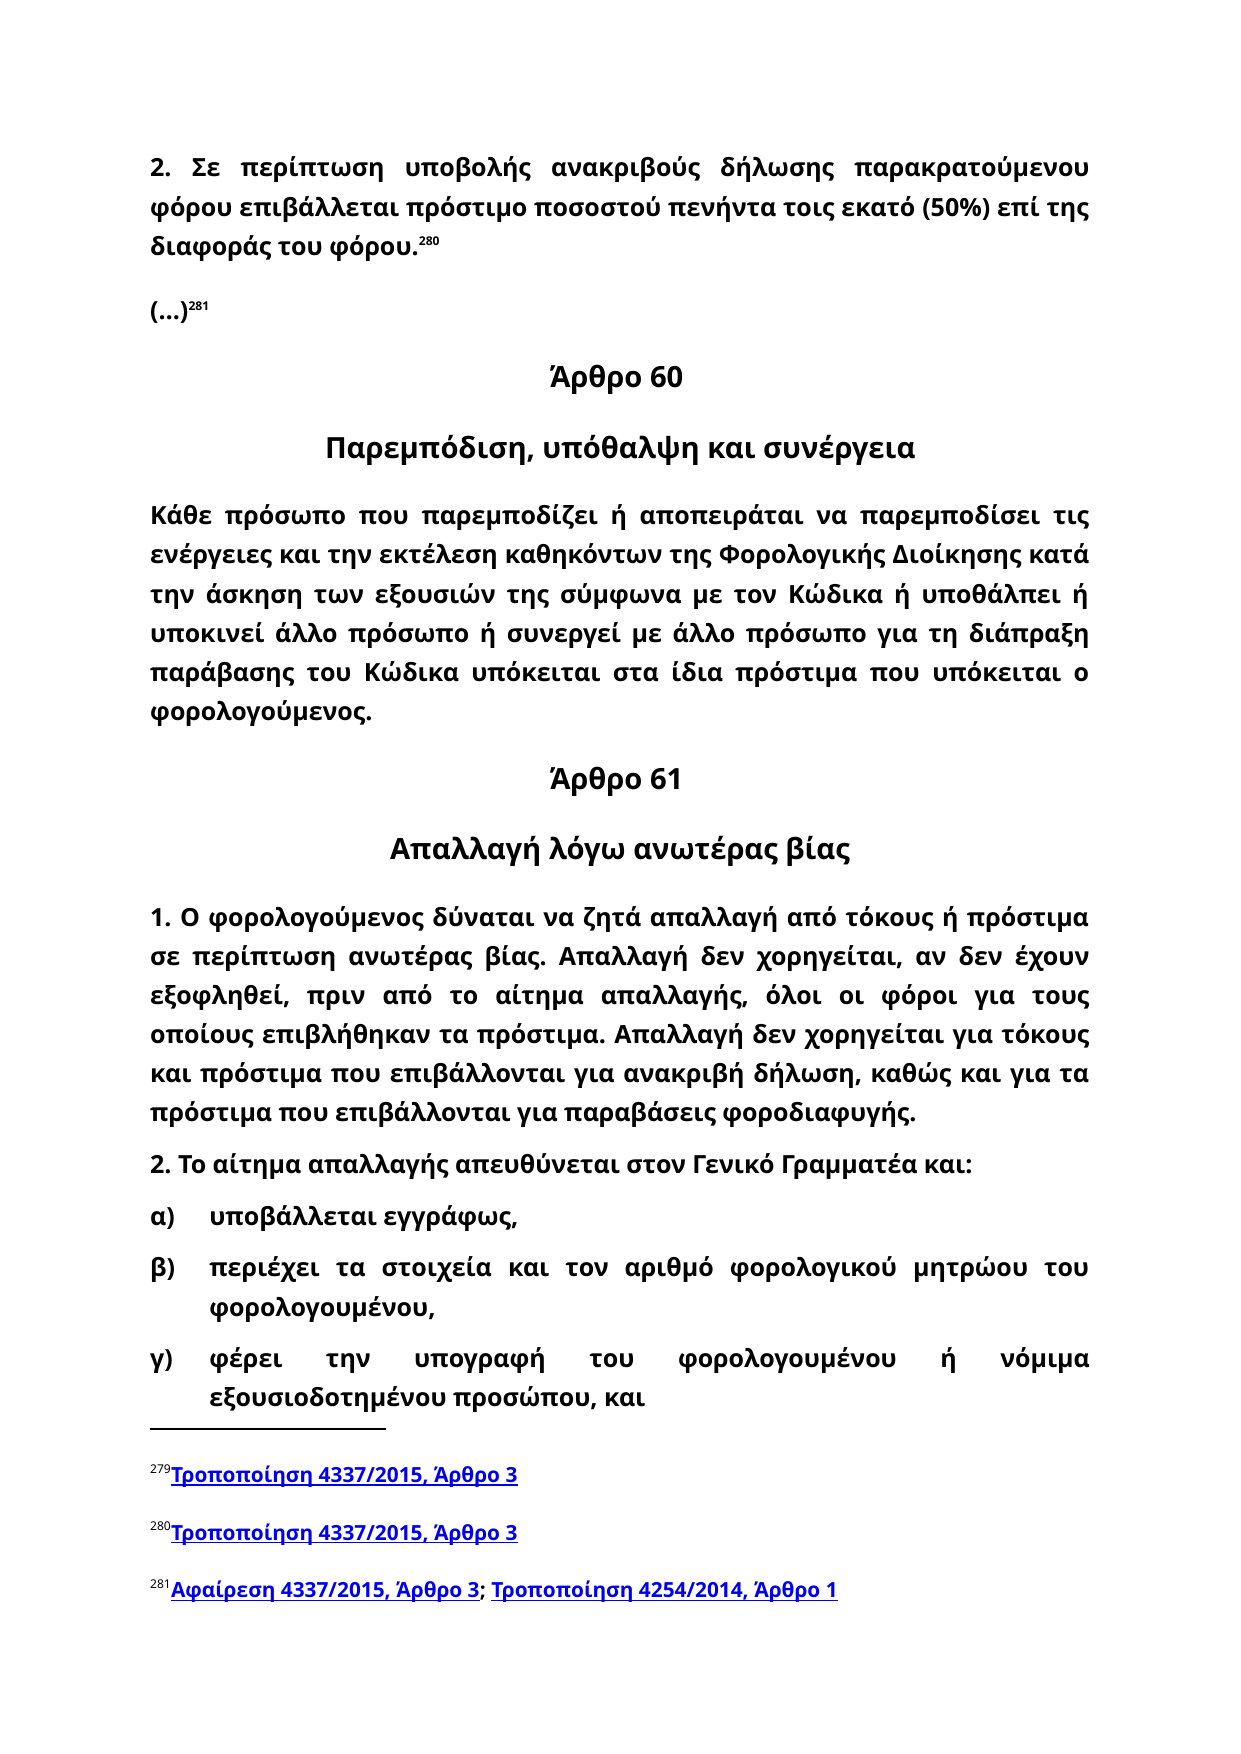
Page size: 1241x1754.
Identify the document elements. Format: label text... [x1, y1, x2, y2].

text Τροποποίηση 4337/2015, Άρθρο 3 [150, 1460, 1090, 1489]
text Αφαίρεση 4337/2015, Άρθρο 3; Τροποποίηση 4254/2014, Άρθρο 1 [150, 1576, 1090, 1604]
subtitle Άρθρο 60 [150, 357, 1090, 396]
list γ) φέρει την υπογραφή του φορολογουμένου ή νόμιμα εξουσιοδοτημένου προσώπου, και [150, 1341, 1090, 1414]
text (…) [150, 292, 1090, 327]
subtitle Απαλλαγή λόγω ανωτέρας βίας [150, 828, 1090, 868]
text 1. Ο φορολογούμενος δύναται να ζητά απαλλαγή από τόκους ή πρόστιμα σε περίπτωση ανωτέρας βίας. Απαλλαγή δεν χορηγείται, αν δεν έχουν εξοφληθεί, πριν από το αίτημα απαλλαγής, όλοι οι φόροι για τους οποίους επιβλήθηκαν τα πρόστιμα. Απαλλαγή δεν χορηγείται για τόκους και πρόστιμα που επιβάλλονται για ανακριβή δήλωση, καθώς και για τα πρόστιμα που επιβάλλονται για παραβάσεις φοροδιαφυγής. [150, 899, 1090, 1129]
subtitle Παρεμπόδιση, υπόθαλψη και συνέργεια [150, 427, 1090, 467]
text 2. Σε περίπτωση υποβολής ανακριβούς δήλωσης παρακρατούμενου φόρου επιβάλλεται πρόστιμο ποσοστού πενήντα τοις εκατό (50%) επί της διαφοράς του φόρου. [150, 150, 1090, 262]
text Κάθε πρόσωπο που παρεμποδίζει ή αποπειράται να παρεμποδίσει τις ενέργειες και την εκτέλεση καθηκόντων της Φορολογικής Διοίκησης κατά την άσκηση των εξουσιών της σύμφωνα με τον Κώδικα ή υποθάλπει ή υποκινεί άλλο πρόσωπο ή συνεργεί με άλλο πρόσωπο για τη διάπραξη παράβασης του Κώδικα υπόκειται στα ίδια πρόστιμα που υπόκειται ο φορολογούμενος. [150, 498, 1090, 728]
list β) περιέχει τα στοιχεία και τον αριθμό φορολογικού μητρώου του φορολογουμένου, [150, 1250, 1090, 1323]
subtitle Άρθρο 61 [150, 758, 1090, 798]
text 2. Το αίτημα απαλλαγής απευθύνεται στον Γενικό Γραμματέα και: [150, 1147, 1090, 1181]
list α) υποβάλλεται εγγράφως, [150, 1198, 1090, 1232]
text Τροποποίηση 4337/2015, Άρθρο 3 [150, 1518, 1090, 1546]
